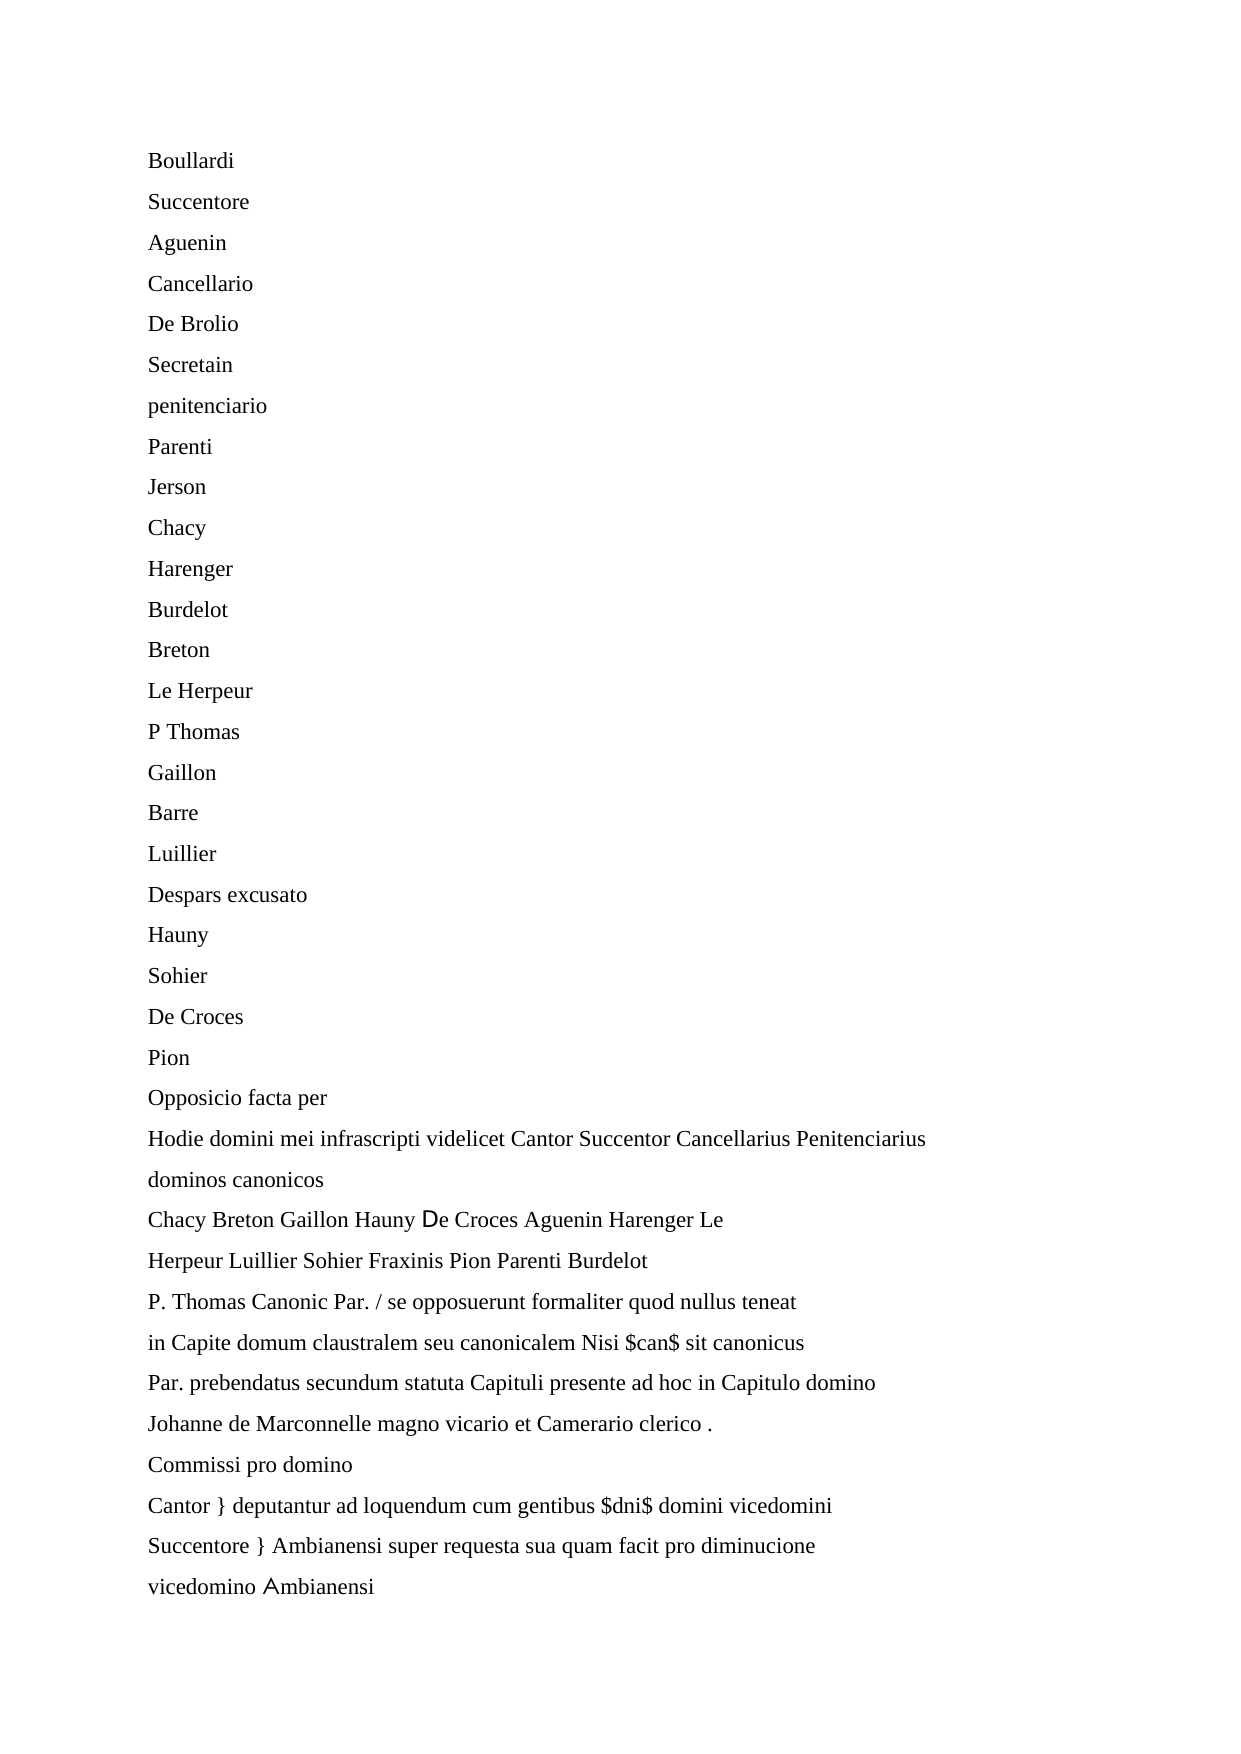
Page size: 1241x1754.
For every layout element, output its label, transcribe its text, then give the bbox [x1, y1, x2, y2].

text P. Thomas Canonic Par. / se opposuerunt formaliter quod nullus teneat [148, 1288, 1093, 1314]
text Jerson [148, 473, 1093, 500]
text P Thomas [148, 718, 1093, 744]
text Gaillon [148, 758, 1093, 785]
text penitenciario [148, 392, 1093, 418]
text De Croces [148, 1003, 1093, 1029]
text dominos canonicos [148, 1166, 1093, 1192]
text Chacy Breton Gaillon Hauny ᗞe Croces Aguenin Harenger Le [148, 1207, 1093, 1233]
text Le Herpeur [148, 677, 1093, 703]
text Par. prebendatus secundum statuta Capituli presente ad hoc in Capitulo domino [148, 1369, 1093, 1396]
text Succentore } Ambianensi super requesta sua quam facit pro diminucione [148, 1532, 1093, 1559]
text Succentore [148, 188, 1093, 215]
text De Brolio [148, 311, 1093, 337]
text Hodie domini mei infrascripti videlicet Cantor Succentor Cancellarius Penitenciarius [148, 1125, 1093, 1151]
text Despars excusato [148, 881, 1093, 907]
text Luillier [148, 840, 1093, 866]
text Opposicio facta per [148, 1084, 1093, 1111]
text Sohier [148, 962, 1093, 988]
text Cancellario [148, 270, 1093, 296]
text Chacy [148, 514, 1093, 541]
text Secretain [148, 351, 1093, 378]
text Boullardi [148, 148, 1093, 174]
text Harenger [148, 555, 1093, 581]
text Pion [148, 1044, 1093, 1070]
text Breton [148, 636, 1093, 663]
text Parenti [148, 433, 1093, 459]
text Hauny [148, 921, 1093, 948]
text Burdelot [148, 596, 1093, 622]
text Herpeur Luillier Sohier Fraxinis Pion Parenti Burdelot [148, 1247, 1093, 1274]
text Aguenin [148, 229, 1093, 255]
text Cantor } deputantur ad loquendum cum gentibus $dni$ domini vicedomini [148, 1492, 1093, 1518]
text Barre [148, 799, 1093, 826]
text Commissi pro domino [148, 1451, 1093, 1477]
text in Capite domum claustralem seu canonicalem Nisi $can$ sit canonicus [148, 1329, 1093, 1355]
text Johanne de Marconnelle magno vicario et Camerario clerico . [148, 1410, 1093, 1437]
text vicedomino ᗅmbianensi [148, 1573, 1093, 1599]
